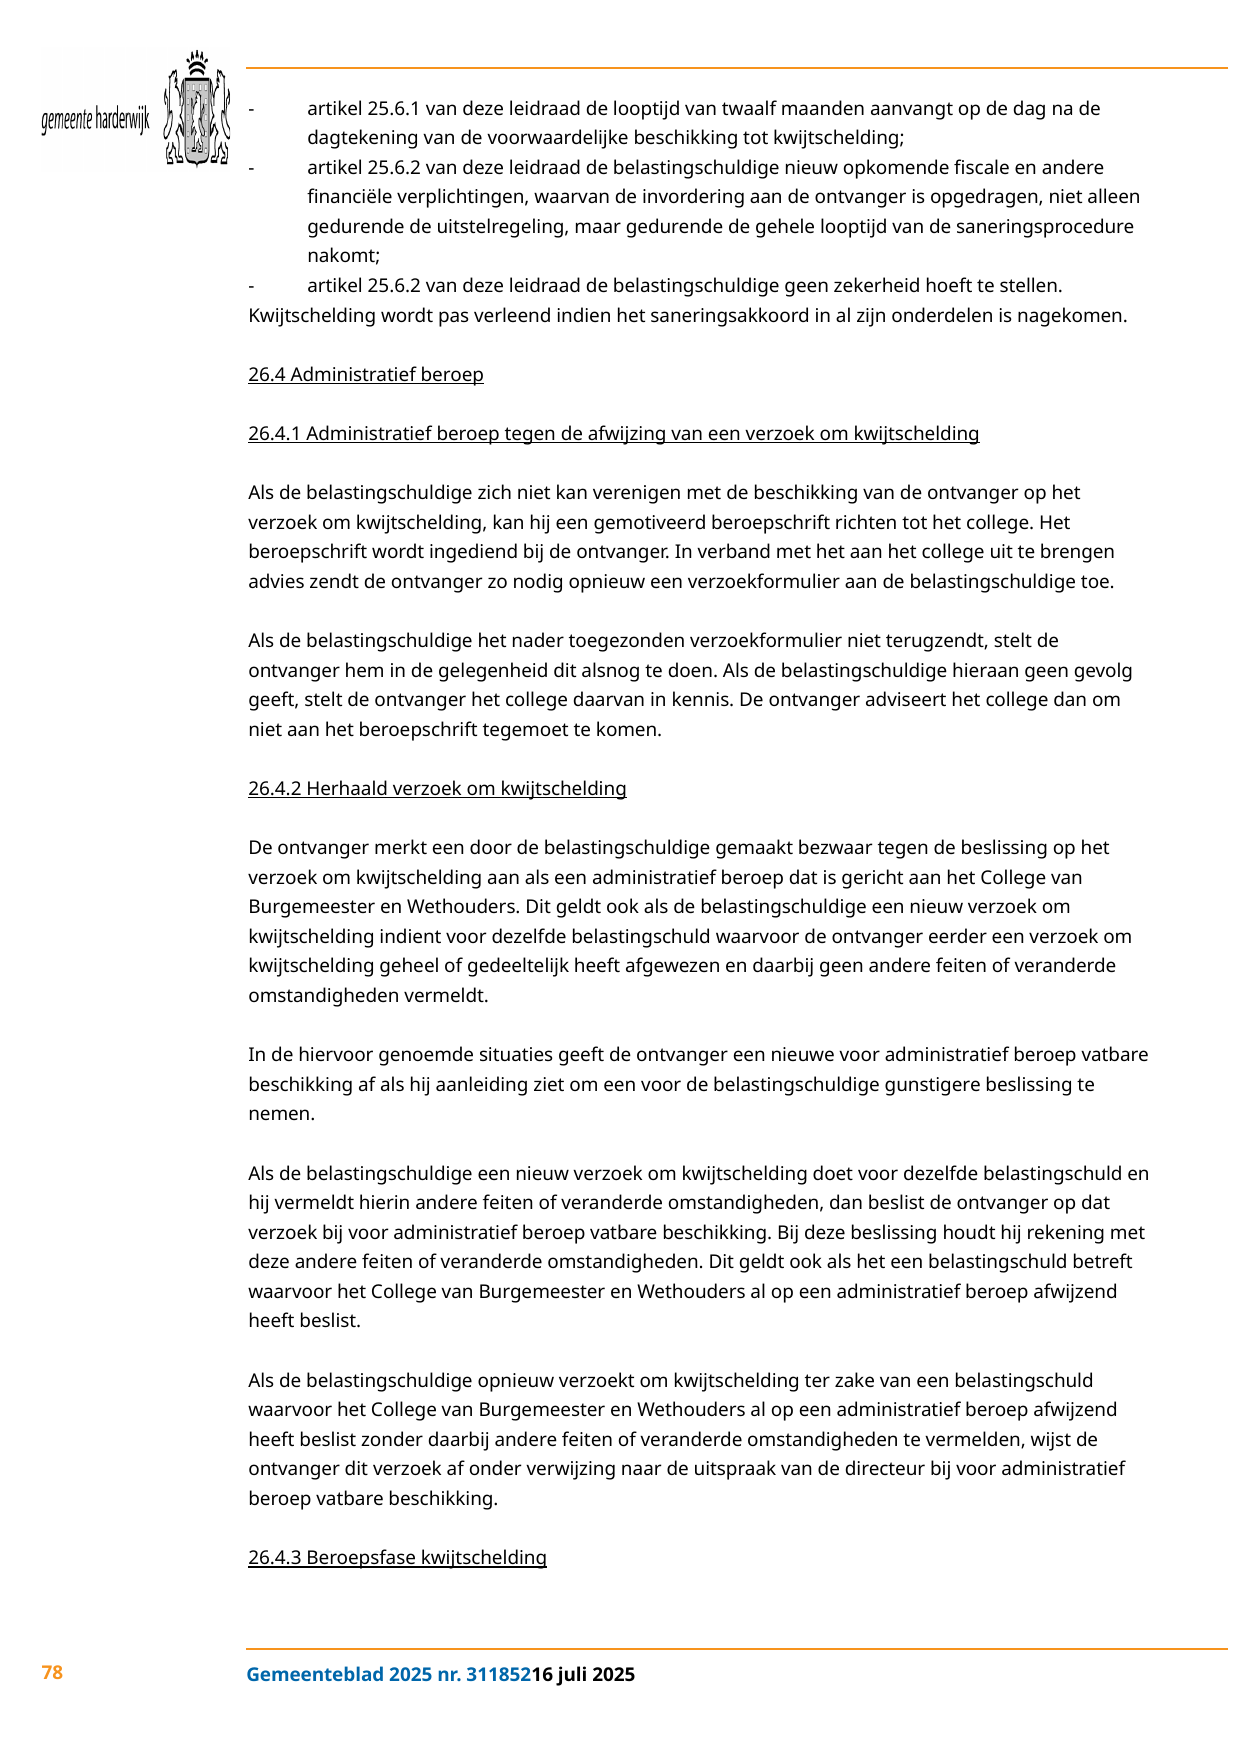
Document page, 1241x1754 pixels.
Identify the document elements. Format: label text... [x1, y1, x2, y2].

text 26.4.3 Beroepsfase kwijtschelding [248, 1544, 1152, 1570]
text Als de belastingschuldige het nader toegezonden verzoekformulier niet terugzendt, stelt de ontvanger hem in de gelegenheid dit alsnog te doen. Als de belastingschuldige hieraan geen gevolg geeft, stelt de ontvanger het college daarvan in kennis. De ontvanger adviseert het college dan om niet aan het beroepschrift tegemoet te komen. [248, 627, 1152, 742]
text Als de belastingschuldige opnieuw verzoekt om kwijtschelding ter zake van een belastingschuld waarvoor het College van Burgemeester en Wethouders al op een administratief beroep afwijzend heeft beslist zonder daarbij andere feiten of veranderde omstandigheden te vermelden, wijst de ontvanger dit verzoek af onder verwijzing naar de uitspraak van de directeur bij voor administratief beroep vatbare beschikking. [248, 1367, 1152, 1511]
list artikel 25.6.2 van deze leidraad de belastingschuldige nieuw opkomende fiscale en andere financiële verplichtingen, waarvan de invordering aan de ontvanger is opgedragen, niet alleen gedurende de uitstelregeling, maar gedurende de gehele looptijd van de saneringsprocedure nakomt; [248, 154, 1152, 268]
text 26.4.1 Administratief beroep tegen de afwijzing van een verzoek om kwijtschelding [248, 420, 1152, 446]
text 26.4 Administratief beroep [248, 361, 1152, 387]
text Als de belastingschuldige zich niet kan verenigen met de beschikking van de ontvanger op het verzoek om kwijtschelding, kan hij een gemotiveerd beroepschrift richten tot het college. Het beroepschrift wordt ingediend bij de ontvanger. In verband met het aan het college uit te brengen advies zendt de ontvanger zo nodig opnieuw een verzoekformulier aan de belastingschuldige toe. [248, 479, 1152, 594]
text Als de belastingschuldige een nieuw verzoek om kwijtschelding doet voor dezelfde belastingschuld en hij vermeldt hierin andere feiten of veranderde omstandigheden, dan beslist de ontvanger op dat verzoek bij voor administratief beroep vatbare beschikking. Bij deze beslissing houdt hij rekening met deze andere feiten of veranderde omstandigheden. Dit geldt ook als het een belastingschuld betreft waarvoor het College van Burgemeester en Wethouders al op een administratief beroep afwijzend heeft beslist. [248, 1160, 1152, 1333]
picture [41, 47, 231, 172]
list artikel 25.6.1 van deze leidraad de looptijd van twaalf maanden aanvangt op de dag na de dagtekening van de voorwaardelijke beschikking tot kwijtschelding; [248, 95, 1152, 150]
text De ontvanger merkt een door de belastingschuldige gemaakt bezwaar tegen de beslissing op het verzoek om kwijtschelding aan als een administratief beroep dat is gericht aan het College van Burgemeester en Wethouders. Dit geldt ook als de belastingschuldige een nieuw verzoek om kwijtschelding indient voor dezelfde belastingschuld waarvoor de ontvanger eerder een verzoek om kwijtschelding geheel of gedeeltelijk heeft afgewezen en daarbij geen andere feiten of veranderde omstandigheden vermeldt. [248, 834, 1152, 1008]
text Kwijtschelding wordt pas verleend indien het saneringsakkoord in al zijn onderdelen is nagekomen. [248, 302, 1152, 328]
list artikel 25.6.2 van deze leidraad de belastingschuldige geen zekerheid hoeft te stellen. [248, 272, 1152, 298]
text 26.4.2 Herhaald verzoek om kwijtschelding [248, 775, 1152, 801]
text In de hiervoor genoemde situaties geeft de ontvanger een nieuwe voor administratief beroep vatbare beschikking af als hij aanleiding ziet om een voor de belastingschuldige gunstigere beslissing te nemen. [248, 1041, 1152, 1126]
